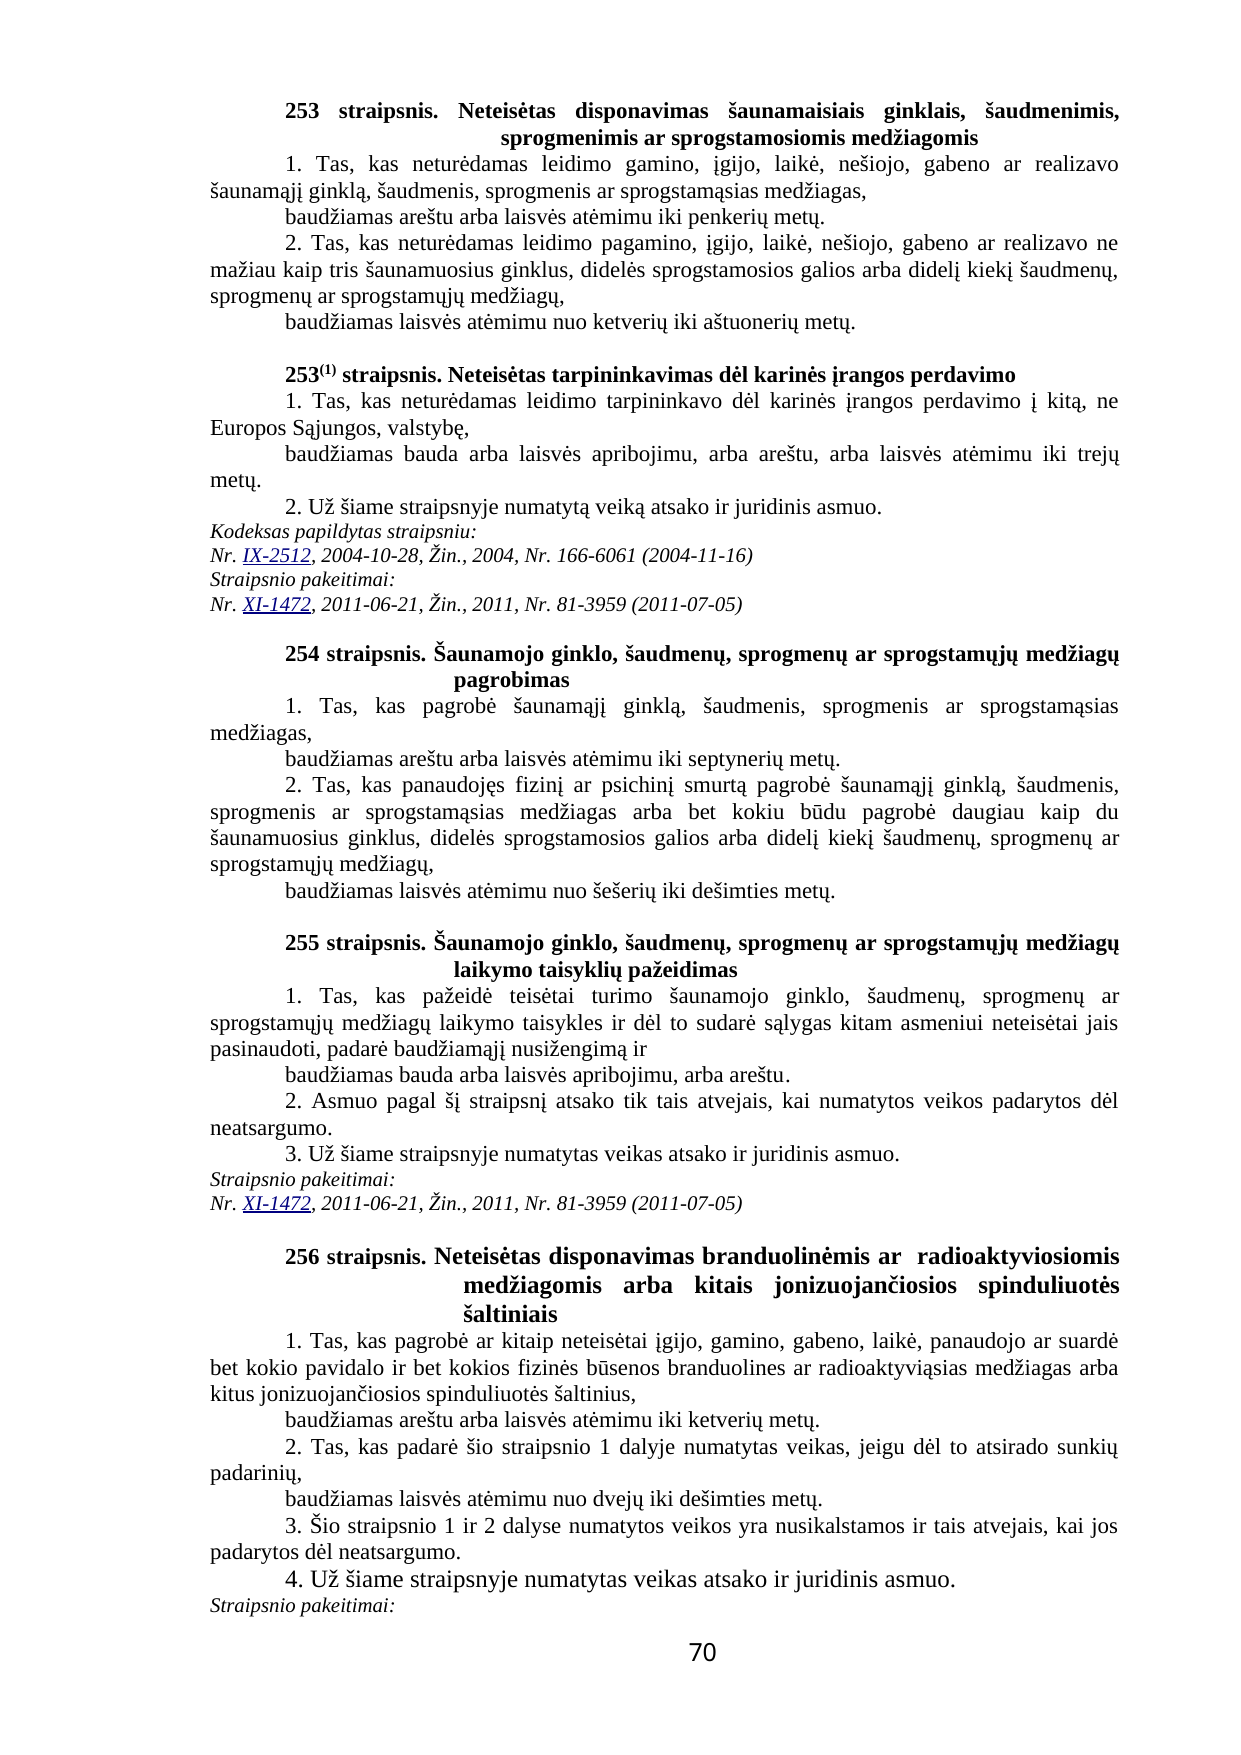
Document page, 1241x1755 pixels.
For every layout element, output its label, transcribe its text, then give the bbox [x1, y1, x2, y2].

text 1. Tas, kas pagrobė ar kitaip neteisėtai įgijo, gamino, gabeno, laikė, panaudojo ar suardė bet kokio pavidalo ir bet kokios fizinės būsenos branduolines ar radioaktyviąsias medžiagas arba kitus jonizuojančiosios spinduliuotės šaltinius, [210, 1327, 1120, 1406]
text 1. Tas, kas neturėdamas leidimo gamino, įgijo, laikė, nešiojo, gabeno ar realizavo šaunamąjį ginklą, šaudmenis, sprogmenis ar sprogstamąsias medžiagas, [210, 150, 1120, 203]
text 1. Tas, kas neturėdamas leidimo tarpininkavo dėl karinės įrangos perdavimo į kitą, ne Europos Sąjungos, valstybę, [210, 387, 1120, 440]
text baudžiamas areštu arba laisvės atėmimu iki ketverių metų. [210, 1406, 1120, 1433]
text baudžiamas areštu arba laisvės atėmimu iki penkerių metų. [210, 203, 1120, 229]
text Straipsnio pakeitimai: [210, 567, 1120, 591]
text Straipsnio pakeitimai: [210, 1593, 1120, 1617]
text 2. Tas, kas padarė šio straipsnio 1 dalyje numatytas veikas, jeigu dėl to atsirado sunkių padarinių, [210, 1433, 1120, 1486]
text baudžiamas laisvės atėmimu nuo ketverių iki aštuonerių metų. [210, 308, 1120, 335]
text Nr. XI-1472, 2011-06-21, Žin., 2011, Nr. 81-3959 (2011-07-05) [210, 591, 1120, 616]
text 255 straipsnis. Šaunamojo ginklo, šaudmenų, sprogmenų ar sprogstamųjų medžiagų laikymo taisyklių pažeidimas [285, 929, 1120, 982]
text 2. Tas, kas panaudojęs fizinį ar psichinį smurtą pagrobė šaunamąjį ginklą, šaudmenis, sprogmenis ar sprogstamąsias medžiagas arba bet kokiu būdu pagrobė daugiau kaip du šaunamuosius ginklus, didelės sprogstamosios galios arba didelį kiekį šaudmenų, sprogmenų ar sprogstamųjų medžiagų, [210, 771, 1120, 877]
text baudžiamas areštu arba laisvės atėmimu iki septynerių metų. [210, 745, 1120, 771]
text 254 straipsnis. Šaunamojo ginklo, šaudmenų, sprogmenų ar sprogstamųjų medžiagų pagrobimas [285, 639, 1120, 692]
text Nr. IX-2512, 2004-10-28, Žin., 2004, Nr. 166-6061 (2004-11-16) [210, 543, 1120, 567]
text 1. Tas, kas pagrobė šaunamąjį ginklą, šaudmenis, sprogmenis ar sprogstamąsias medžiagas, [210, 692, 1120, 745]
text 2. Už šiame straipsnyje numatytą veiką atsako ir juridinis asmuo. [285, 493, 1120, 519]
text baudžiamas laisvės atėmimu nuo šešerių iki dešimties metų. [210, 877, 1120, 903]
text 253(1) straipsnis. Neteisėtas tarpininkavimas dėl karinės įrangos perdavimo [210, 361, 1120, 387]
text 1. Tas, kas pažeidė teisėtai turimo šaunamojo ginklo, šaudmenų, sprogmenų ar sprogstamųjų medžiagų laikymo taisykles ir dėl to sudarė sąlygas kitam asmeniui neteisėtai jais pasinaudoti, padarė baudžiamąjį nusižengimą ir [210, 982, 1120, 1061]
text 4. Už šiame straipsnyje numatytas veikas atsako ir juridinis asmuo. [210, 1564, 1120, 1593]
text baudžiamas laisvės atėmimu nuo dvejų iki dešimties metų. [210, 1486, 1120, 1512]
text baudžiamas bauda arba laisvės apribojimu, arba areštu, arba laisvės atėmimu iki trejų metų. [210, 440, 1120, 493]
text 253 straipsnis. Neteisėtas disponavimas šaunamaisiais ginklais, šaudmenimis, sprogmenimis ar sprogstamosiomis medžiagomis [285, 98, 1120, 150]
text Nr. XI-1472, 2011-06-21, Žin., 2011, Nr. 81-3959 (2011-07-05) [210, 1191, 1120, 1215]
text 3. Šio straipsnio 1 ir 2 dalyse numatytos veikos yra nusikalstamos ir tais atvejais, kai jos padarytos dėl neatsargumo. [210, 1512, 1120, 1564]
text 2. Tas, kas neturėdamas leidimo pagamino, įgijo, laikė, nešiojo, gabeno ar realizavo ne mažiau kaip tris šaunamuosius ginklus, didelės sprogstamosios galios arba didelį kiekį šaudmenų, sprogmenų ar sprogstamųjų medžiagų, [210, 229, 1120, 308]
text 256 straipsnis. Neteisėtas disponavimas branduolinėmis ar radioaktyviosiomis medžiagomis arba kitais jonizuojančiosios spinduliuotės šaltiniais [285, 1241, 1120, 1327]
text 2. Asmuo pagal šį straipsnį atsako tik tais atvejais, kai numatytos veikos padarytos dėl neatsargumo. [210, 1088, 1120, 1140]
text baudžiamas bauda arba laisvės apribojimu, arba areštu. [210, 1061, 1120, 1088]
text Straipsnio pakeitimai: [210, 1167, 1120, 1191]
text Kodeksas papildytas straipsniu: [210, 519, 1120, 543]
text 3. Už šiame straipsnyje numatytas veikas atsako ir juridinis asmuo. [210, 1140, 1120, 1167]
